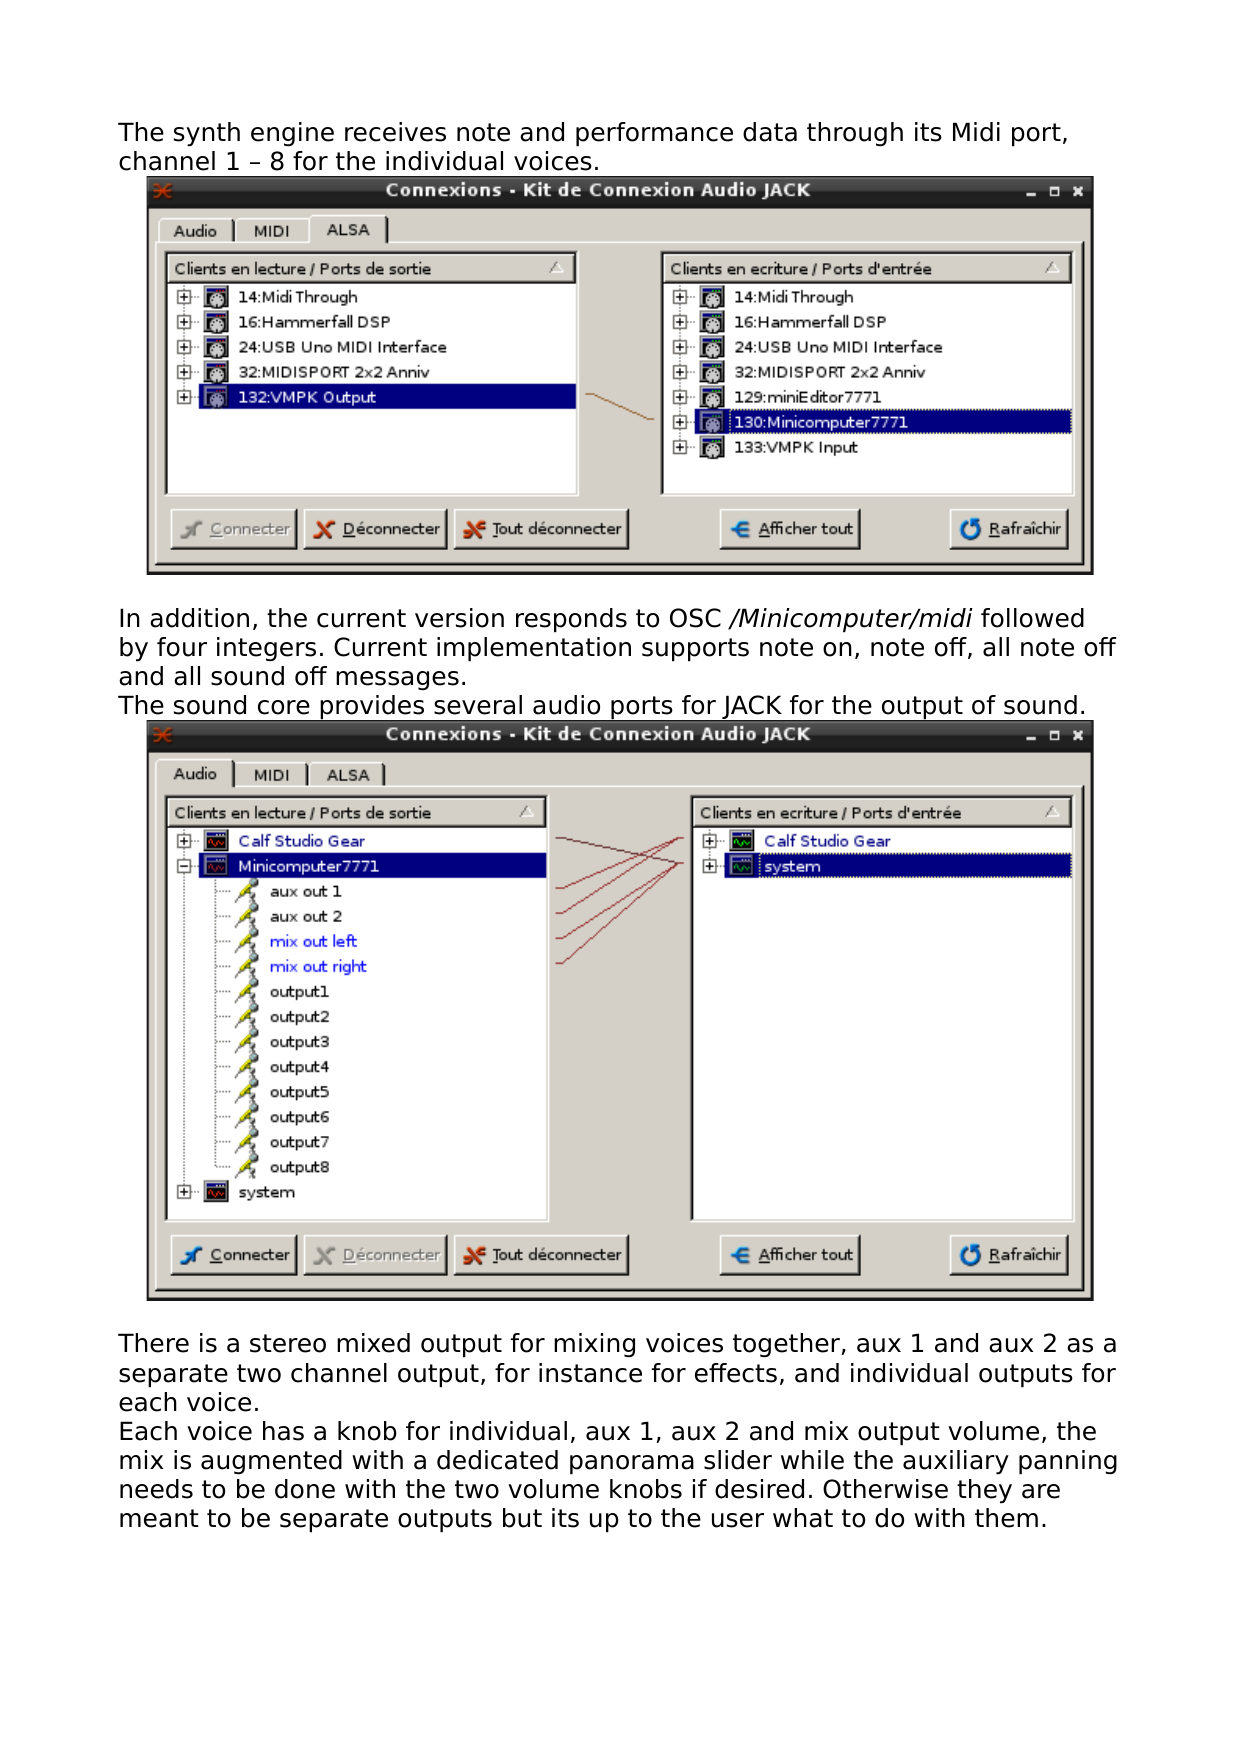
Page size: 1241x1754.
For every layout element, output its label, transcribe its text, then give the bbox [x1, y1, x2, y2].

text Each voice has a knob for individual, aux 1, aux 2 and mix output volume, the mix is augmented with a dedicated panorama slider while the auxiliary panning needs to be done with the two volume knobs if desired. Otherwise they are meant to be separate outputs but its up to the user what to do with them. [118, 1417, 1122, 1534]
picture [146, 176, 1094, 575]
text The synth engine receives note and performance data through its Midi port, channel 1 – 8 for the individual voices. [118, 118, 1122, 176]
text In addition, the current version responds to OSC /Minicomputer/midi followed by four integers. Current implementation supports note on, note off, all note off and all sound off messages. [118, 604, 1122, 692]
picture [146, 720, 1094, 1301]
text The sound core provides several audio ports for JACK for the output of sound. [118, 692, 1122, 721]
text There is a stereo mixed output for mixing voices together, aux 1 and aux 2 as a separate two channel output, for instance for effects, and individual outputs for each voice. [118, 1329, 1122, 1417]
